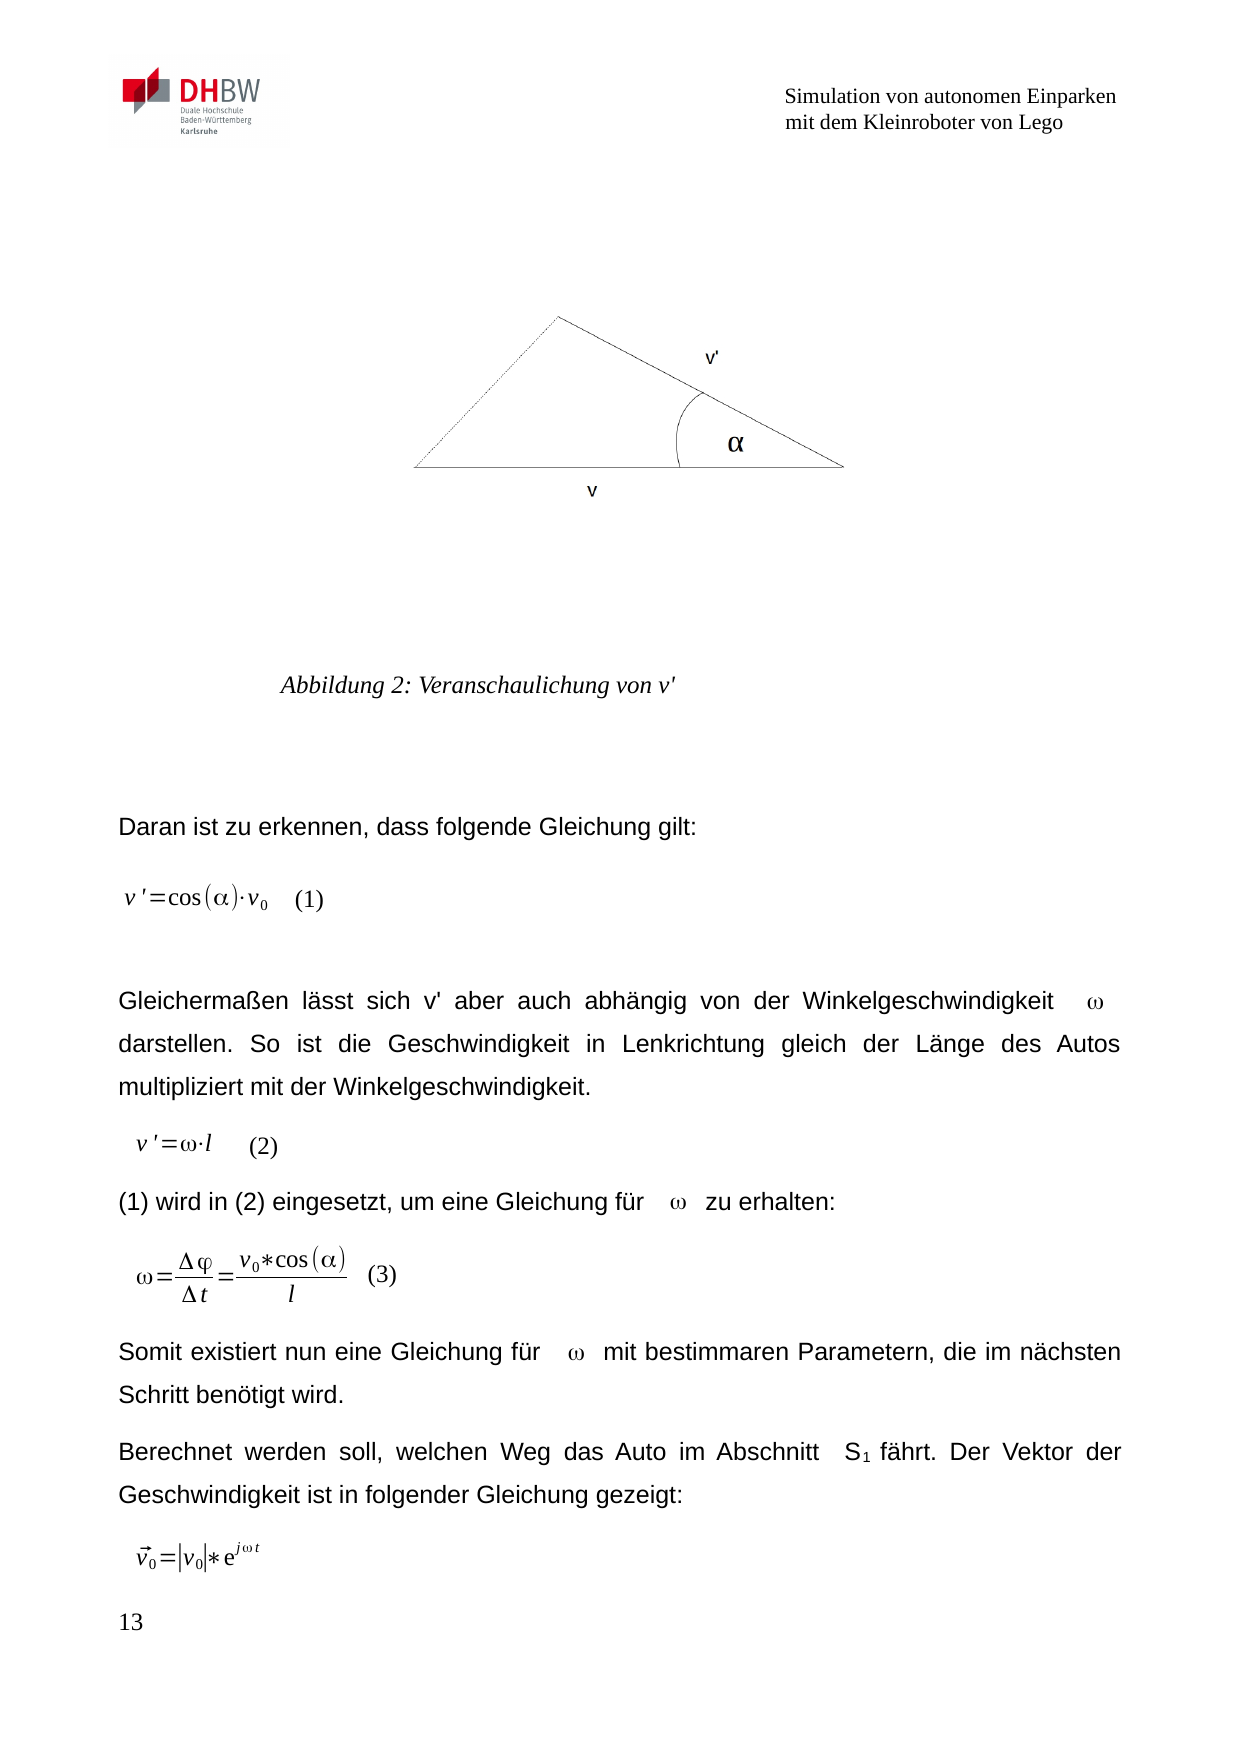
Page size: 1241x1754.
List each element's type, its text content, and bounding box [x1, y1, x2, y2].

text Gleichermaßen lässt sich v' aber auch abhängig von der Winkelgeschwindigkeit darstellen. So ist die Geschwindigkeit in Lenkrichtung gleich der Länge des Autos multipliziert mit der Winkelgeschwindigkeit. [118, 986, 1122, 1101]
picture [280, 189, 960, 670]
text Berechnet werden soll, welchen Weg das Auto im Abschnitt S1 fährt. Der Vektor der Geschwindigkeit ist in folgender Gleichung gezeigt: [118, 1437, 1122, 1509]
text Daran ist zu erkennen, dass folgende Gleichung gilt: [118, 812, 1122, 841]
text Abbildung 2: Veranschaulichung von v' [281, 670, 960, 698]
text Somit existiert nun eine Gleichung für mit bestimmaren Parametern, die im nächsten Schritt benötigt wird. [118, 1337, 1122, 1408]
text (1) wird in (2) eingesetzt, um eine Gleichung für zu erhalten: [118, 1187, 1122, 1215]
picture [108, 54, 291, 148]
